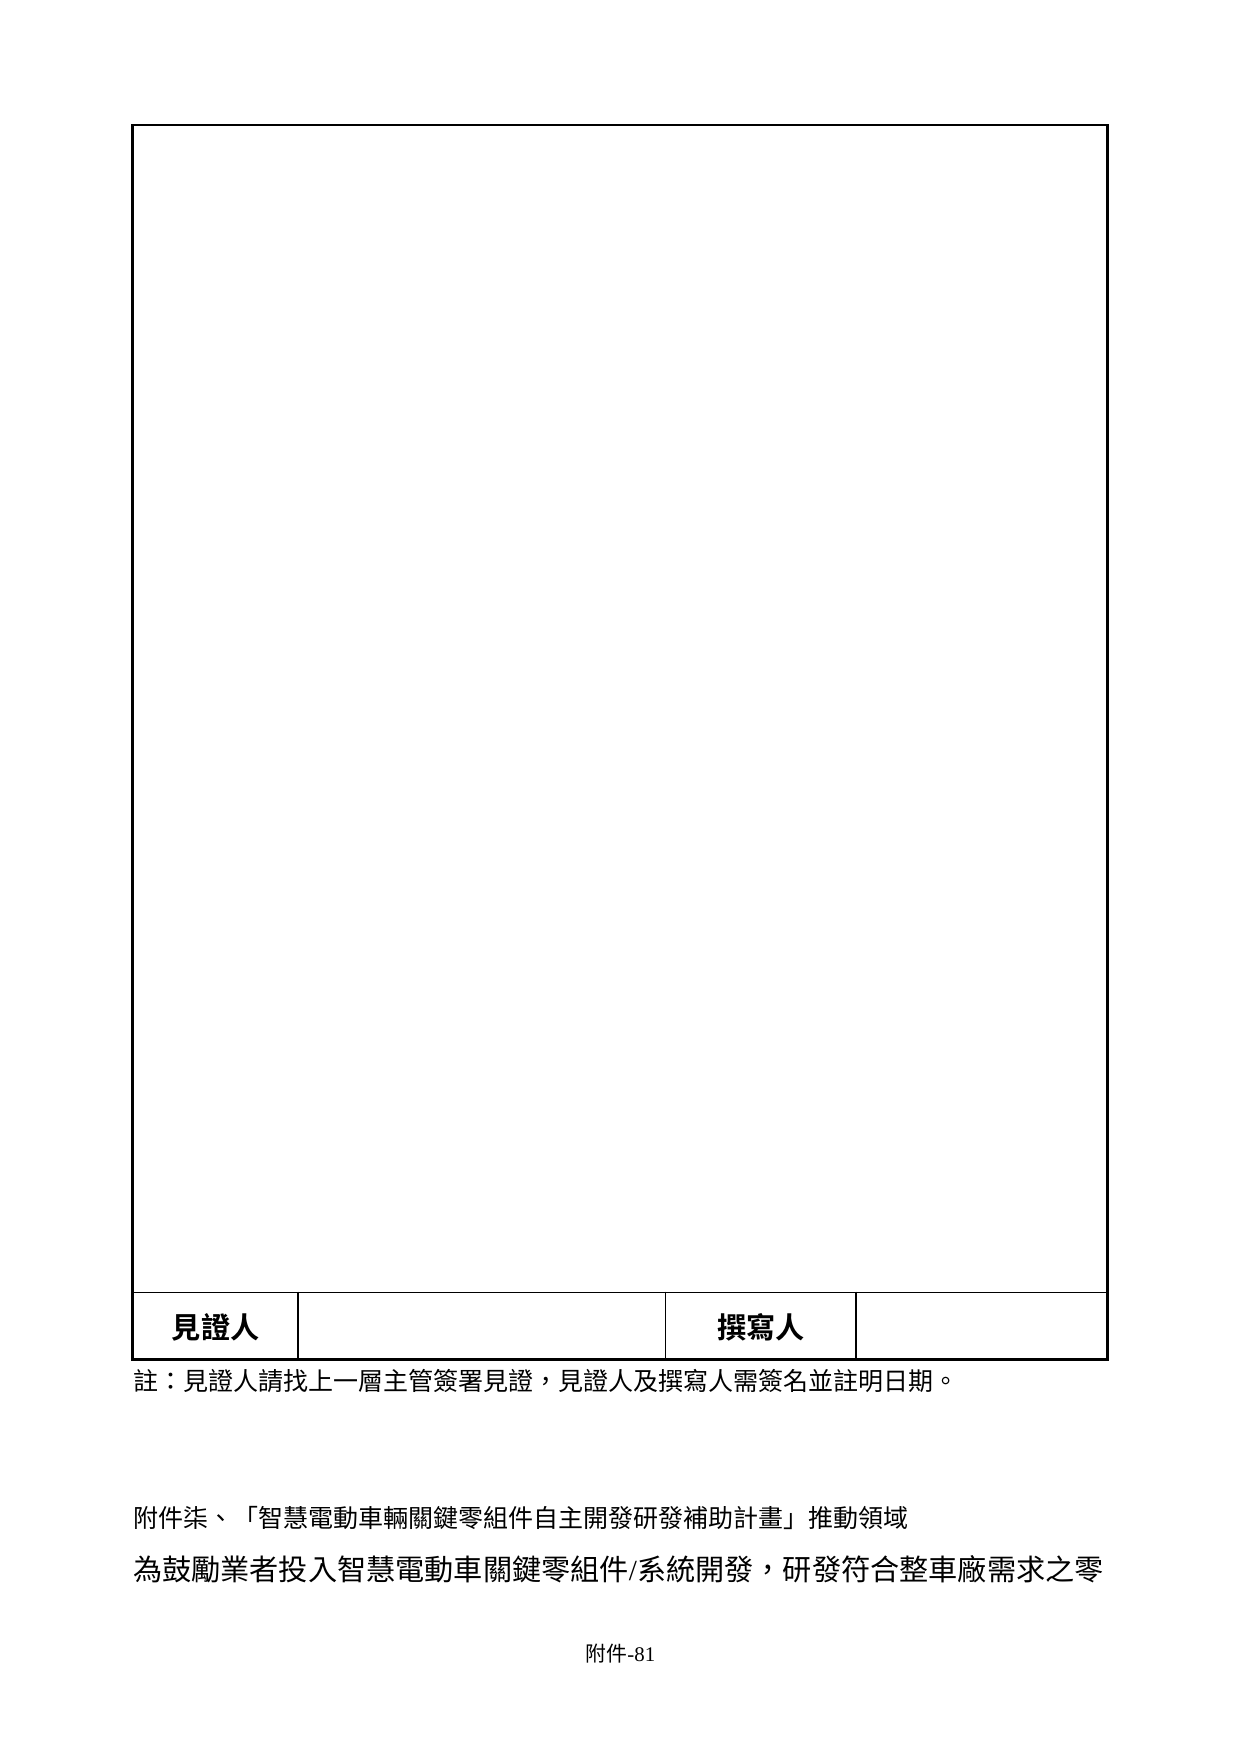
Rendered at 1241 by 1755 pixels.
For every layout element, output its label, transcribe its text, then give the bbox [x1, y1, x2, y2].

table_cell 撰寫人 [666, 1293, 855, 1358]
subtitle 附件柒、「智慧電動車輛關鍵零組件自主開發研發補助計畫」推動領域 [133, 1498, 1107, 1534]
table_cell [857, 1293, 1106, 1358]
text 註：見證人請找上一層主管簽署見證，見證人及撰寫人需簽名並註明日期。 [133, 1361, 1107, 1397]
table_cell 見證人 [134, 1293, 297, 1358]
table_cell [134, 126, 1106, 1292]
table_cell [299, 1293, 665, 1358]
text 為鼓勵業者投入智慧電動車關鍵零組件/系統開發，研發符合整車廠需求之零 [133, 1547, 1107, 1589]
